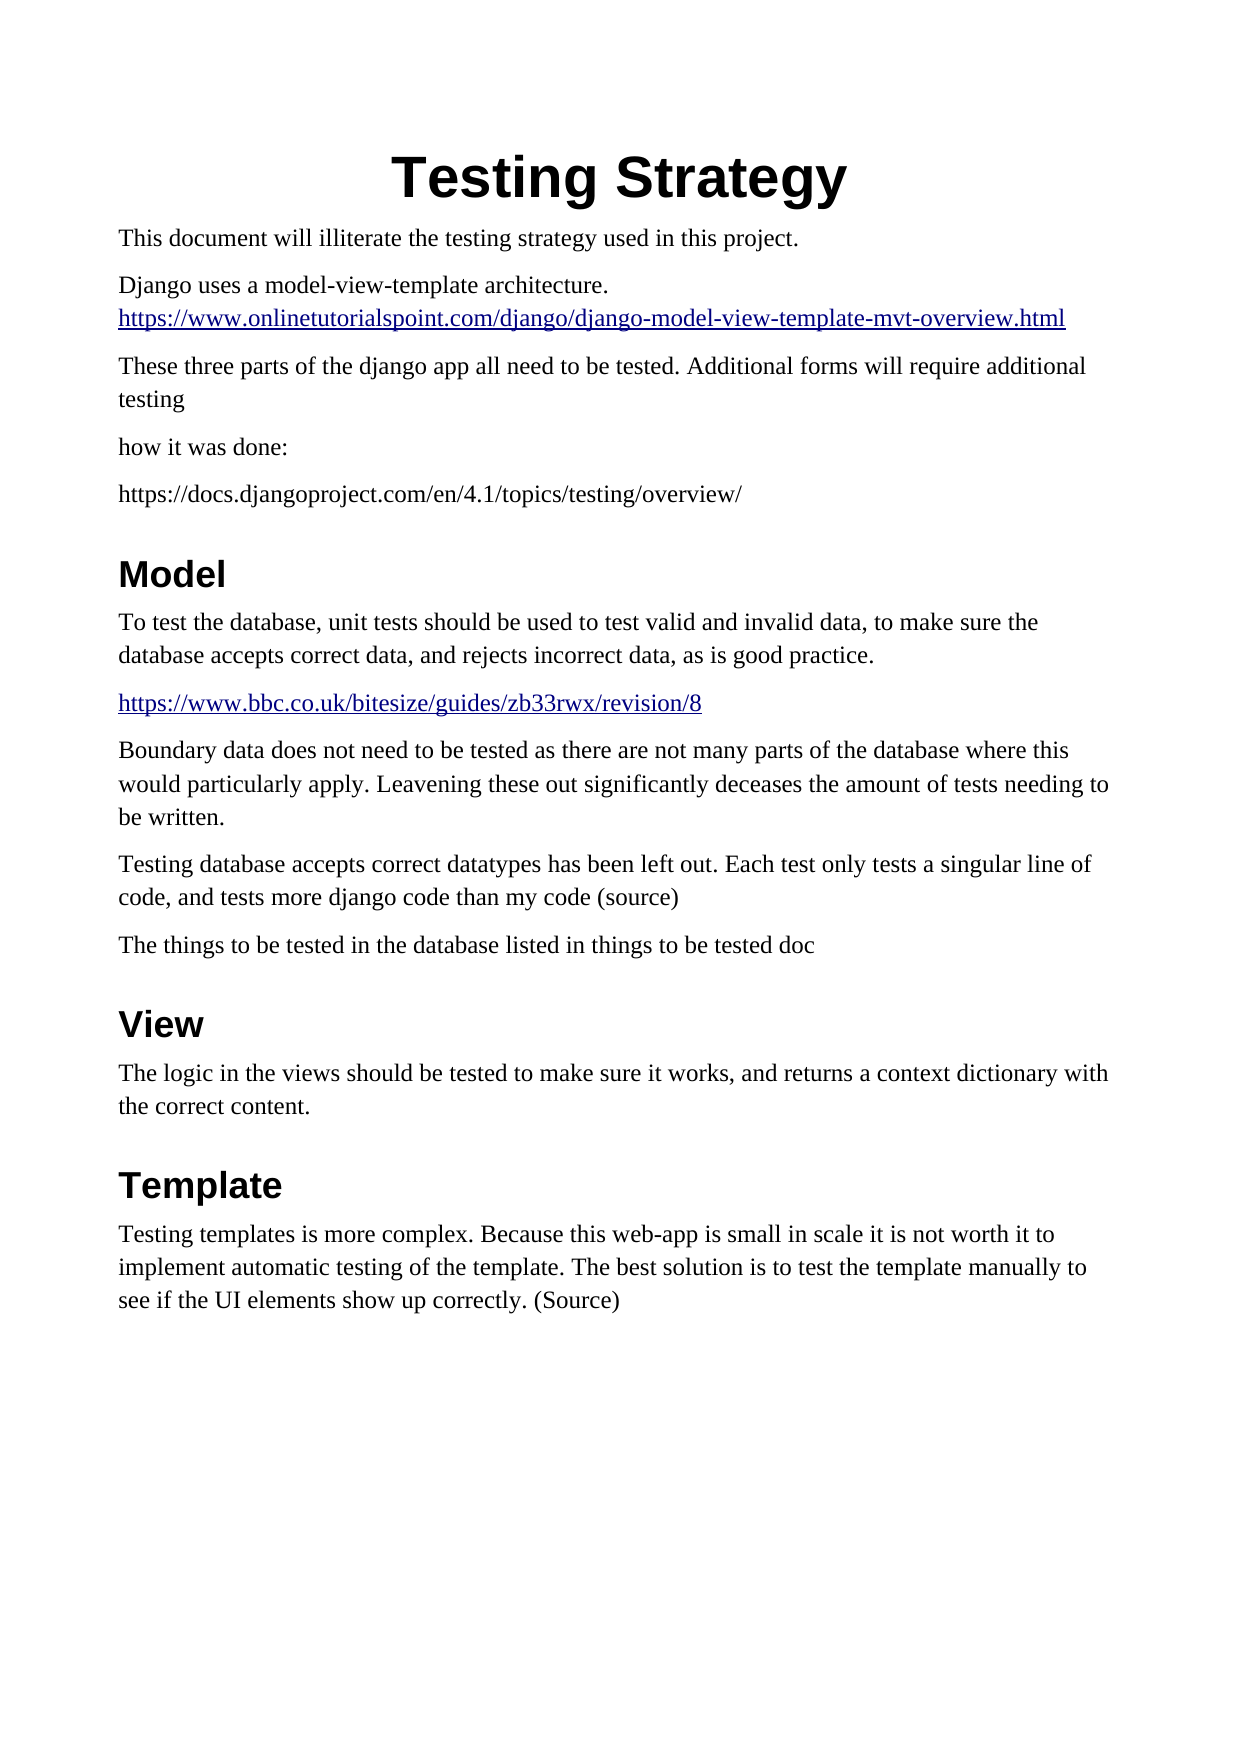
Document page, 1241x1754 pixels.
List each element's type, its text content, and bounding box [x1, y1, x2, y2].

subtitle Template [118, 1164, 1122, 1207]
text Django uses a model-view-template architecture. https://www.onlinetutorialspoint.com/django/django-model-view-template-mvt-overview.html [118, 270, 1122, 332]
text To test the database, unit tests should be used to test valid and invalid data, to make sure the database accepts correct data, and rejects incorrect data, as is good practice. [118, 607, 1122, 669]
text Boundary data does not need to be tested as there are not many parts of the database where this would particularly apply. Leavening these out significantly deceases the amount of tests needing to be written. [118, 736, 1122, 830]
subtitle View [118, 1002, 1122, 1046]
text https://docs.djangoproject.com/en/4.1/topics/testing/overview/ [118, 479, 1122, 508]
text This document will illiterate the testing strategy used in this project. [118, 223, 1122, 251]
text The things to be tested in the database listed in things to be tested doc [118, 930, 1122, 959]
text These three parts of the django app all need to be tested. Additional forms will require additional testing [118, 351, 1122, 413]
text The logic in the views should be tested to make sure it works, and returns a context dictionary with the correct content. [118, 1058, 1122, 1120]
text Testing database accepts correct datatypes has been left out. Each test only tests a singular line of code, and tests more django code than my code (source) [118, 849, 1122, 911]
subtitle Model [118, 552, 1122, 595]
text https://www.bbc.co.uk/bitesize/guides/zb33rwx/revision/8 [118, 688, 1122, 717]
text Testing templates is more complex. Because this web-app is small in scale it is not worth it to implement automatic testing of the template. The best solution is to test the template manually to see if the UI elements show up correctly. (Source) [118, 1219, 1122, 1314]
text how it was done: [118, 432, 1122, 460]
title Testing Strategy [118, 143, 1122, 210]
